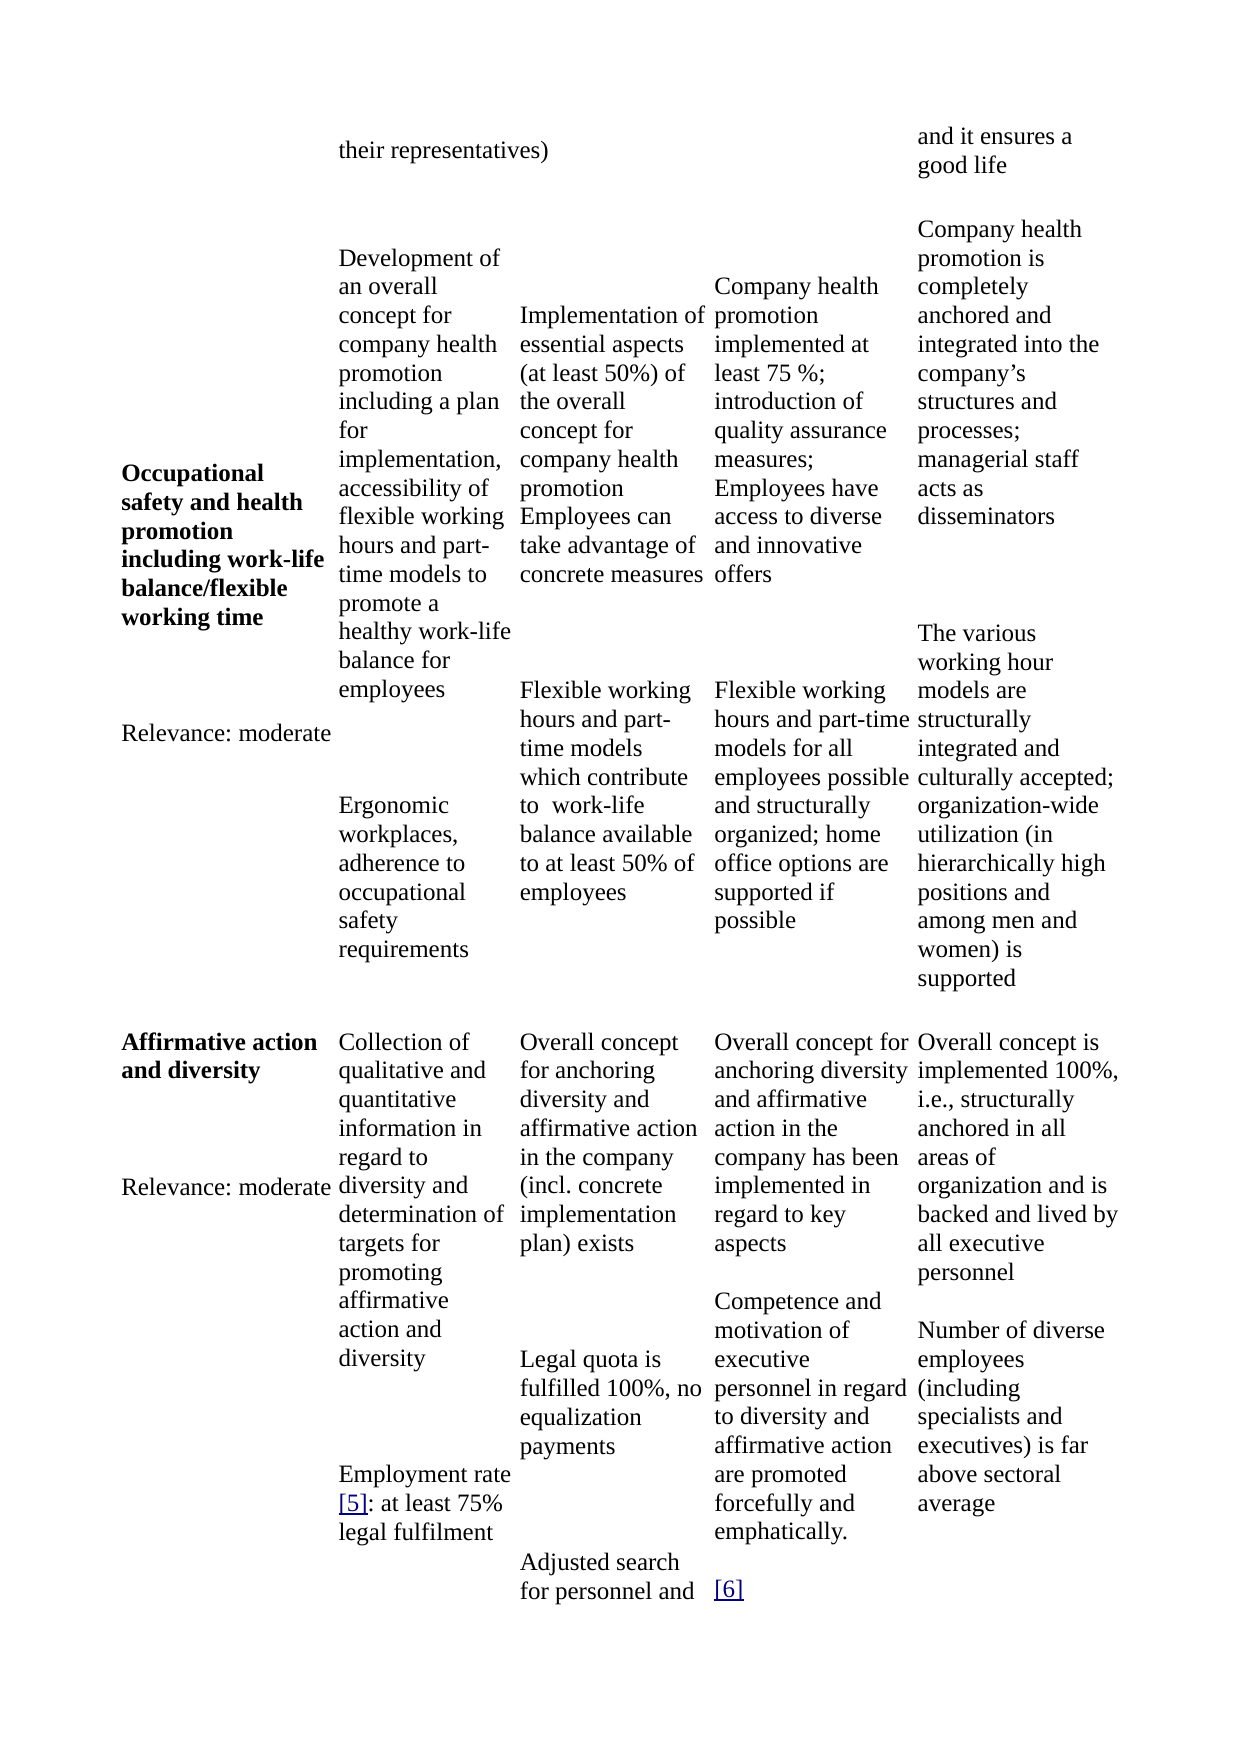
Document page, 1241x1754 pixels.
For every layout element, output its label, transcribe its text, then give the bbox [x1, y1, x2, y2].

table_cell and it ensures a good life [915, 118, 1122, 211]
table_cell Overall concept is implemented 100%, i.e., structurally anchored in all areas of organization and is backed and lived by all executive personnel Number of diverse employees (including specialists and executives) is far above sectoral average [915, 1024, 1122, 1636]
table_cell Overall concept for anchoring diversity and affirmative action in the company (incl. concrete implementation plan) exists Legal quota is fulfilled 100%, no equalization payments Adjusted search for personnel and [517, 1024, 711, 1636]
table_cell Occupational safety and health promotion including work-life balance/flexible working time Relevance: moderate [118, 211, 335, 1024]
table_cell Collection of qualitative and quantitative information in regard to diversity and determination of targets for promoting affirmative action and diversity Employment rate [5]: at least 75% legal fulfilment [335, 1024, 517, 1636]
table_cell Implementation of essential aspects (at least 50%) of the overall concept for company health promotion Employees can take advantage of concrete measures Flexible working hours and part-time models which contribute to work-life balance available to at least 50% of employees [517, 211, 711, 1024]
table_cell Affirmative action and diversity Relevance: moderate [118, 1024, 335, 1636]
table_cell Company health promotion implemented at least 75 %; introduction of quality assurance measures; Employees have access to diverse and innovative offers Flexible working hours and part-time models for all employees possible and structurally organized; home office options are supported if possible [711, 211, 914, 1024]
table_cell Company health promotion is completely anchored and integrated into the company’s structures and processes; managerial staff acts as disseminators The various working hour models are structurally integrated and culturally accepted; organization-wide utilization (in hierarchically high positions and among men and women) is supported [915, 211, 1122, 1024]
table_cell Overall concept for anchoring diversity and affirmative action in the company has been implemented in regard to key aspects Competence and motivation of executive personnel in regard to diversity and affirmative action are promoted forcefully and emphatically. [6] [711, 1024, 914, 1636]
table_cell their representatives) [335, 118, 914, 211]
table_cell Development of an overall concept for company health promotion including a plan for implementation, accessibility of flexible working hours and part-time models to promote a healthy work-life balance for employees Ergonomic workplaces, adherence to occupational safety requirements [335, 211, 517, 1024]
table_cell [118, 118, 335, 211]
